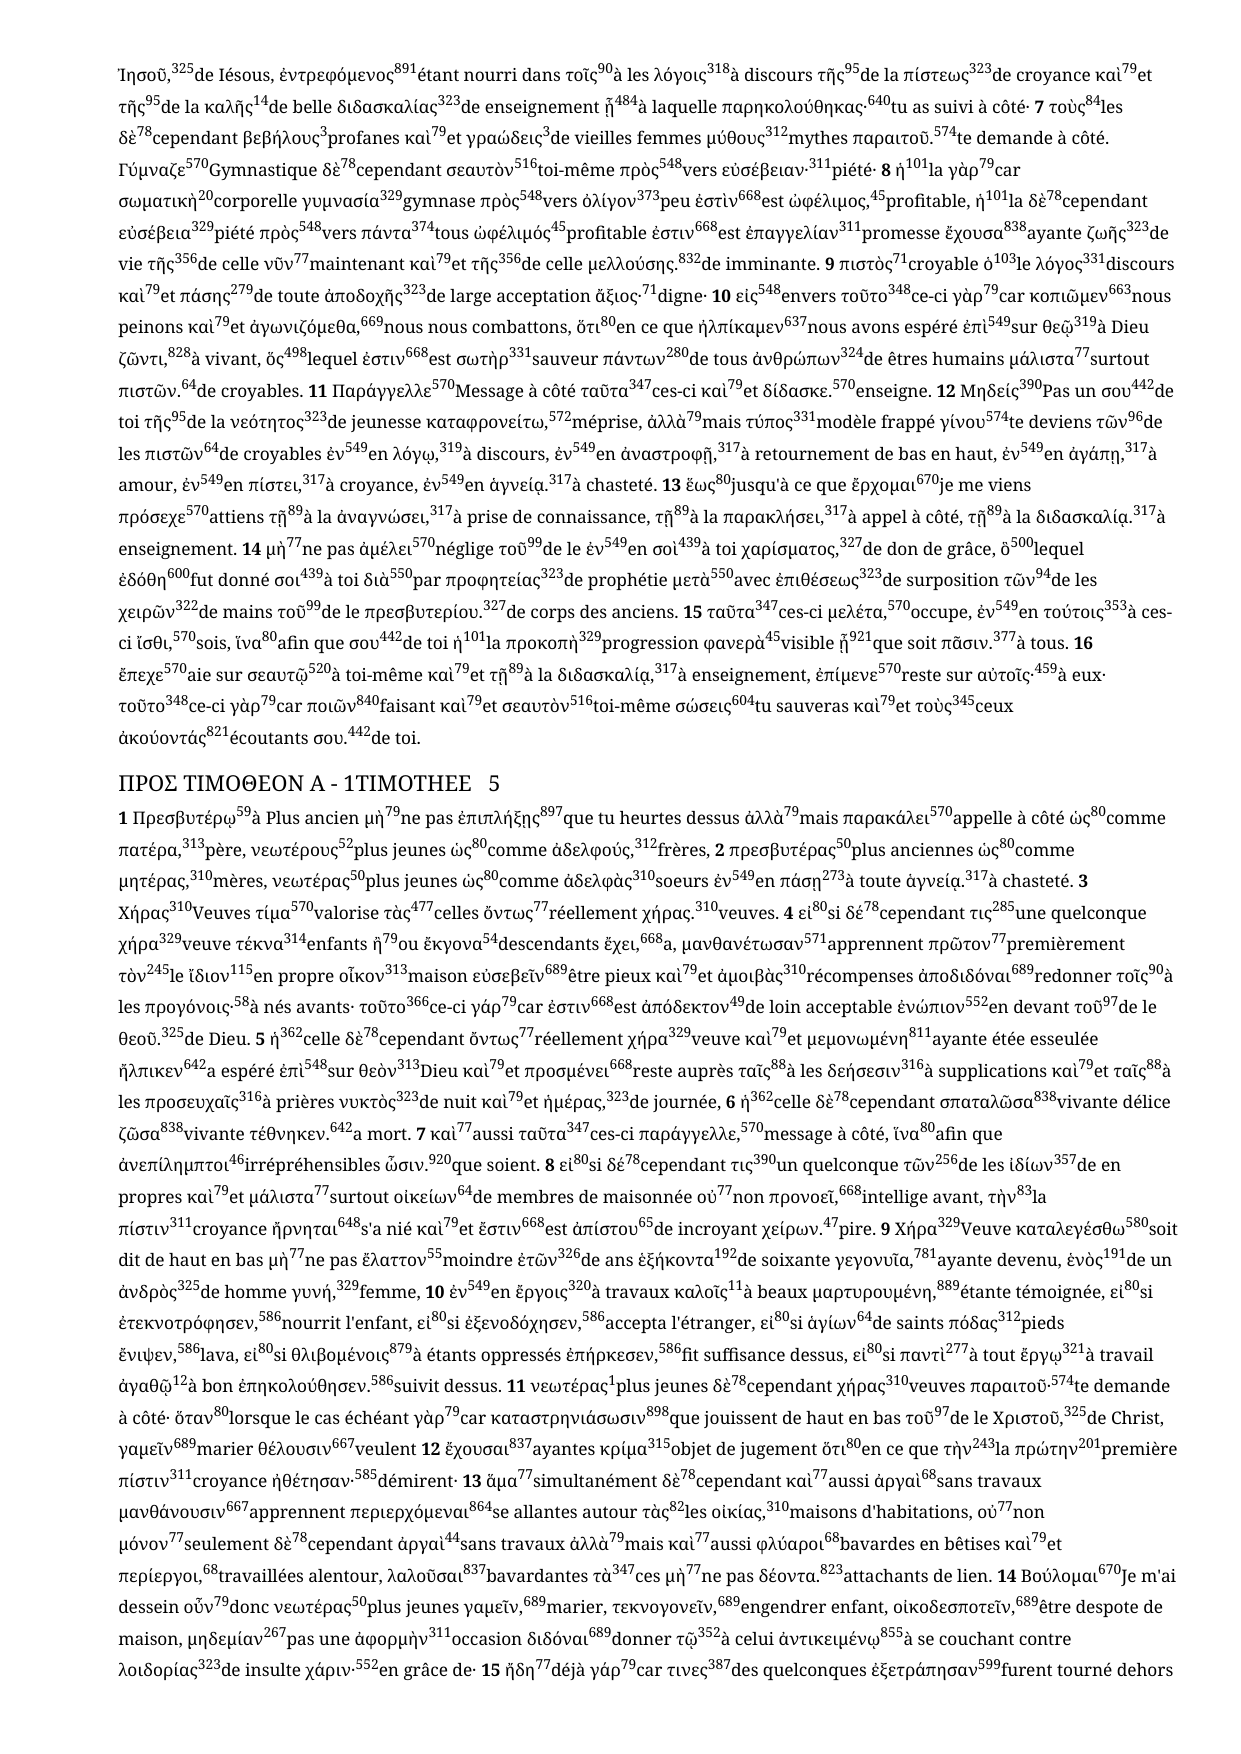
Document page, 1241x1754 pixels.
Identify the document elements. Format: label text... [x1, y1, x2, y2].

text 1 Πρεσβυτέρῳ59à Plus ancien μὴ79ne pas ἐπιπλήξῃς897que tu heurtes dessus ἀλλὰ79mais παρακάλει570appelle à côté ὡς80comme πατέρα,313père, νεωτέρους52plus jeunes ὡς80comme ἀδελφούς,312frères, 2 πρεσβυτέρας50plus anciennes ὡς80comme μητέρας,310mères, νεωτέρας50plus jeunes ὡς80comme ἀδελφὰς310soeurs ἐν549en πάσῃ273à toute ἁγνείᾳ.317à chasteté. 3 Χήρας310Veuves τίμα570valorise τὰς477celles ὄντως77réellement χήρας.310veuves. 4 εἰ80si δέ78cependant τις285une quelconque χήρα329veuve τέκνα314enfants ἢ79ou ἔκγονα54descendants ἔχει,668a, μανθανέτωσαν571apprennent πρῶτον77premièrement τὸν245le ἴδιον115en propre οἶκον313maison εὐσεβεῖν689être pieux καὶ79et ἀμοιβὰς310récompenses ἀποδιδόναι689redonner τοῖς90à les προγόνοις·58à nés avants· τοῦτο366ce-ci γάρ79car ἐστιν668est ἀπόδεκτον49de loin acceptable ἐνώπιον552en devant τοῦ97de le θεοῦ.325de Dieu. 5 ἡ362celle δὲ78cependant ὄντως77réellement χήρα329veuve καὶ79et μεμονωμένη811ayante étée esseulée ἤλπικεν642a espéré ἐπὶ548sur θεὸν313Dieu καὶ79et προσμένει668reste auprès ταῖς88à les δεήσεσιν316à supplications καὶ79et ταῖς88à les προσευχαῖς316à prières νυκτὸς323de nuit καὶ79et ἡμέρας,323de journée, 6 ἡ362celle δὲ78cependant σπαταλῶσα838vivante délice ζῶσα838vivante τέθνηκεν.642a mort. 7 καὶ77aussi ταῦτα347ces-ci παράγγελλε,570message à côté, ἵνα80afin que ἀνεπίλημπτοι46irrépréhensibles ὦσιν.920que soient. 8 εἰ80si δέ78cependant τις390un quelconque τῶν256de les ἰδίων357de en propres καὶ79et μάλιστα77surtout οἰκείων64de membres de maisonnée οὐ77non προνοεῖ,668intellige avant, τὴν83la πίστιν311croyance ἤρνηται648s'a nié καὶ79et ἔστιν668est ἀπίστου65de incroyant χείρων.47pire. 9 Χήρα329Veuve καταλεγέσθω580soit dit de haut en bas μὴ77ne pas ἔλαττον55moindre ἐτῶν326de ans ἑξήκοντα192de soixante γεγονυῖα,781ayante devenu, ἑνὸς191de un ἀνδρὸς325de homme γυνή,329femme, 10 ἐν549en ἔργοις320à travaux καλοῖς11à beaux μαρτυρουμένη,889étante témoignée, εἰ80si ἐτεκνοτρόφησεν,586nourrit l'enfant, εἰ80si ἐξενοδόχησεν,586accepta l'étranger, εἰ80si ἁγίων64de saints πόδας312pieds ἔνιψεν,586lava, εἰ80si θλιβομένοις879à étants oppressés ἐπήρκεσεν,586fit suffisance dessus, εἰ80si παντὶ277à tout ἔργῳ321à travail ἀγαθῷ12à bon ἐπηκολούθησεν.586suivit dessus. 11 νεωτέρας1plus jeunes δὲ78cependant χήρας310veuves παραιτοῦ·574te demande à côté· ὅταν80lorsque le cas échéant γὰρ79car καταστρηνιάσωσιν898que jouissent de haut en bas τοῦ97de le Χριστοῦ,325de Christ, γαμεῖν689marier θέλουσιν667veulent 12 ἔχουσαι837ayantes κρίμα315objet de jugement ὅτι80en ce que τὴν243la πρώτην201première πίστιν311croyance ἠθέτησαν·585démirent· 13 ἅμα77simultanément δὲ78cependant καὶ77aussi ἀργαὶ68sans travaux μανθάνουσιν667apprennent περιερχόμεναι864se allantes autour τὰς82les οἰκίας,310maisons d'habitations, οὐ77non μόνον77seulement δὲ78cependant ἀργαὶ44sans travaux ἀλλὰ79mais καὶ77aussi φλύαροι68bavardes en bêtises καὶ79et περίεργοι,68travaillées alentour, λαλοῦσαι837bavardantes τὰ347ces μὴ77ne pas δέοντα.823attachants de lien. 14 Βούλομαι670Je m'ai dessein οὖν79donc νεωτέρας50plus jeunes γαμεῖν,689marier, τεκνογονεῖν,689engendrer enfant, οἰκοδεσποτεῖν,689être despote de maison, μηδεμίαν267pas une ἀφορμὴν311occasion διδόναι689donner τῷ352à celui ἀντικειμένῳ855à se couchant contre λοιδορίας323de insulte χάριν·552en grâce de· 15 ἤδη77déjà γάρ79car τινες387des quelconques ἐξετράπησαν599furent tourné dehors ὀπίσω552derrière τοῦ97de le σατανᾶ.325de Satanas. 16 εἴ80si τις285une quelconque πιστὴ69croyable ἔχει668a χήρας,310veuves, ἐπαρκείτω572fasse suffisance dessus αὐταῖς455à elles καὶ79et μὴ77ne pas βαρείσθω580soit alourdi ἡ101la ἐκκλησία,329église, ἵνα80afin que ταῖς88à les ὄντως77réellement χήραις316à veuves ἐπαρκέσῃ.899que fasse suffisance dessus. 17 Οἱ102Les καλῶς77bellement προεστῶτες782ayants dressés au-devant πρεσβύτεροι70plus anciens διπλῆς279de double τιμῆς323de valeur ἀξιούσθωσαν,579soient jugés digne, μάλιστα77surtout οἱ363ceux κοπιῶντες839peinants ἐν549en λόγῳ319à discours καὶ79et διδασκαλίᾳ.317à enseignement. 18 λέγει668dit γὰρ79car ἡ101la γραφή·329graphe· βοῦν313boeuf ἀλοῶντα822foulant le grain οὐ77non φιμώσεις,604tu muselleras, καί·79et· ἄξιος47digne ὁ103le ἐργάτης331travailleur τοῦ97de le μισθοῦ325de salaire αὐτοῦ.464de lui. 19 κατὰ550contre πρεσβυτέρου65de plus ancien κατηγορίαν311accusation μὴ77ne pas παραδέχου,574te accepte à côté, ἐκτὸς77extérieurement εἰ551si μὴ77ne pas ἐπὶ550sur δύο190de deux ἢ79ou τριῶν190de trois μαρτύρων.324de témoins. 20 Τοὺς345Ceux ἁμαρτάνοντας821fautants ἐνώπιον552en devant πάντων383de tous ἔλεγχε,570réfute, ἵνα80afin que καὶ77aussi οἱ102les λοιποὶ389restants φόβον313effroi ἔχωσιν.920que aient. 21 Διαμαρτύρομαι670Je me passe témoignage ἐνώπιον552en devant τοῦ97de le θεοῦ325de Dieu καὶ79et Χριστοῦ325de Christ Ἰησοῦ325de Iésous καὶ79et τῶν96de les ἐκλεκτῶν15de élus ἀγγέλων,324de messagers, ἵνα80afin que ταῦτα347ces-ci φυλάξῃς897que tu gardiennes χωρὶς552séparément προκρίματος,327de préjugement, μηδὲν375pas un ποιῶν840faisant κατὰ548selon πρόσκλισιν.311inclinaison vers. 22 χεῖρας310mains ταχέως77rapidement μηδενὶ378à pas un ἐπιτίθει570surpose μηδὲ79ni cependant κοινώνει570communie ἁμαρτίαις316à fautes ἀλλοτρίαις·118à d'autruies· σεαυτὸν516toi-même ἁγνὸν53consacré τήρει.570garde. 23 Μηκέτι77Ne pas plus ὑδροπότει,570bois de l'eau, ἀλλ᾽79mais οἴνῳ319à vin ὀλίγῳ275à peu χρῶ574te utilise διὰ548par le fait de τὸν245le στόμαχον313estomac καὶ79et τὰς82les πυκνάς50fréquentes σου442de toi ἀσθενείας.310infirmités. 24 Τινῶν280de Des quelconques ἀνθρώπων324de êtres humains αἱ100les ἁμαρτίαι328fautes πρόδηλοί44évidentes au devant εἰσιν667sont προάγουσαι837menantes devant εἰς548envers κρίσιν,311jugement, τισὶν377à des quelconques δὲ78cependant καὶ77aussi ἐπακολουθοῦσιν·667suivent dessus· 25 ὡσαύτως77de même καὶ77aussi τὰ104les ἔργα332travaux τὰ104les καλὰ23beaux πρόδηλα,48évidents au devant, καὶ79et τὰ365ces ἄλλως77autrement ἔχοντα841ayants κρυβῆναι683être caché οὐ77non δύναταί.674se peut. [118, 802, 1181, 1682]
text ΠΡΟΣ ΤΙΜΟΘΕΟΝ Α - 1TIMOTHEE 5 [118, 768, 1181, 798]
text 1 Τὸ105Le δὲ78cependant πνεῦμα333souffle ῥητῶς77oralement λέγει668dit ὅτι80en ce que ἐν549en ὑστέροις9à postérieurs καιροῖς318à moments ἀποστήσονταί611se dresseront au loin τινες389des quelconques τῆς95de la πίστεως323de croyance προσέχοντες839attenants πνεύμασιν320à souffles πλάνοις11à égareurs καὶ79et διδασκαλίαις316à enseignements δαιμονίων,326de démons, 2 ἐν549en ὑποκρίσει317à hypocrisie ψευδολόγων,64de faux discoureurs, κεκαυστηριασμένων806de ayants étés cautérisés τὴν243la ἰδίαν113en propre συνείδησιν,311conscience, 3 κωλυόντων833de empêchants γαμεῖν,689marier, ἀπέχεσθαι690se tenir au loin βρωμάτων,326de aliments, ἃ481lesquels ὁ103le θεὸς331Dieu ἔκτισεν586créa εἰς548envers μετάλημψιν311métalepse μετὰ550avec εὐχαριστίας323de action de grâce τοῖς90à les πιστοῖς58à croyables καὶ79et ἐπεγνωκόσιν773à ayants reconnus τὴν83la ἀλήθειαν.311vérité. 4 ὅτι80en ce que πᾶν289tout κτίσμα333créature θεοῦ325de Dieu καλὸν49beau καὶ79et οὐδὲν392aucun ἀπόβλητον49jetable au loin μετὰ550avec εὐχαριστίας323de action de grâce λαμβανόμενον·893étant pris· 5 ἁγιάζεται680est sanctifié γὰρ79car διὰ550par λόγου325de discours θεοῦ325de Dieu καὶ79et ἐντεύξεως.323de entretien. 6 Ταῦτα347Ces-ci ὑποτιθέμενος867se posant en dessous τοῖς90à les ἀδελφοῖς318à frères καλὸς71beau ἔσῃ610tu te seras διάκονος331serviteur Χριστοῦ325de Christ Ἰησοῦ,325de Iésous, ἐντρεφόμενος891étant nourri dans τοῖς90à les λόγοις318à discours τῆς95de la πίστεως323de croyance καὶ79et τῆς95de la καλῆς14de belle διδασκαλίας323de enseignement ᾗ484à laquelle παρηκολούθηκας·640tu as suivi à côté· 7 τοὺς84les δὲ78cependant βεβήλους3profanes καὶ79et γραώδεις3de vieilles femmes μύθους312mythes παραιτοῦ.574te demande à côté. Γύμναζε570Gymnastique δὲ78cependant σεαυτὸν516toi-même πρὸς548vers εὐσέβειαν·311piété· 8 ἡ101la γὰρ79car σωματικὴ20corporelle γυμνασία329gymnase πρὸς548vers ὀλίγον373peu ἐστὶν668est ὠφέλιμος,45profitable, ἡ101la δὲ78cependant εὐσέβεια329piété πρὸς548vers πάντα374tous ὠφέλιμός45profitable ἐστιν668est ἐπαγγελίαν311promesse ἔχουσα838ayante ζωῆς323de vie τῆς356de celle νῦν77maintenant καὶ79et τῆς356de celle μελλούσης.832de imminante. 9 πιστὸς71croyable ὁ103le λόγος331discours καὶ79et πάσης279de toute ἀποδοχῆς323de large acceptation ἄξιος·71digne· 10 εἰς548envers τοῦτο348ce-ci γὰρ79car κοπιῶμεν663nous peinons καὶ79et ἀγωνιζόμεθα,669nous nous combattons, ὅτι80en ce que ἠλπίκαμεν637nous avons espéré ἐπὶ549sur θεῷ319à Dieu ζῶντι,828à vivant, ὅς498lequel ἐστιν668est σωτὴρ331sauveur πάντων280de tous ἀνθρώπων324de êtres humains μάλιστα77surtout πιστῶν.64de croyables. 11 Παράγγελλε570Message à côté ταῦτα347ces-ci καὶ79et δίδασκε.570enseigne. 12 Μηδείς390Pas un σου442de toi τῆς95de la νεότητος323de jeunesse καταφρονείτω,572méprise, ἀλλὰ79mais τύπος331modèle frappé γίνου574te deviens τῶν96de les πιστῶν64de croyables ἐν549en λόγῳ,319à discours, ἐν549en ἀναστροφῇ,317à retournement de bas en haut, ἐν549en ἀγάπῃ,317à amour, ἐν549en πίστει,317à croyance, ἐν549en ἁγνείᾳ.317à chasteté. 13 ἕως80jusqu'à ce que ἔρχομαι670je me viens πρόσεχε570attiens τῇ89à la ἀναγνώσει,317à prise de connaissance, τῇ89à la παρακλήσει,317à appel à côté, τῇ89à la διδασκαλίᾳ.317à enseignement. 14 μὴ77ne pas ἀμέλει570néglige τοῦ99de le ἐν549en σοὶ439à toi χαρίσματος,327de don de grâce, ὃ500lequel ἐδόθη600fut donné σοι439à toi διὰ550par προφητείας323de prophétie μετὰ550avec ἐπιθέσεως323de surposition τῶν94de les χειρῶν322de mains τοῦ99de le πρεσβυτερίου.327de corps des anciens. 15 ταῦτα347ces-ci μελέτα,570occupe, ἐν549en τούτοις353à ces-ci ἴσθι,570sois, ἵνα80afin que σου442de toi ἡ101la προκοπὴ329progression φανερὰ45visible ᾖ921que soit πᾶσιν.377à tous. 16 ἔπεχε570aie sur σεαυτῷ520à toi-même καὶ79et τῇ89à la διδασκαλίᾳ,317à enseignement, ἐπίμενε570reste sur αὐτοῖς·459à eux· τοῦτο348ce-ci γὰρ79car ποιῶν840faisant καὶ79et σεαυτὸν516toi-même σώσεις604tu sauveras καὶ79et τοὺς345ceux ἀκούοντάς821écoutants σου.442de toi. [118, 59, 1181, 749]
